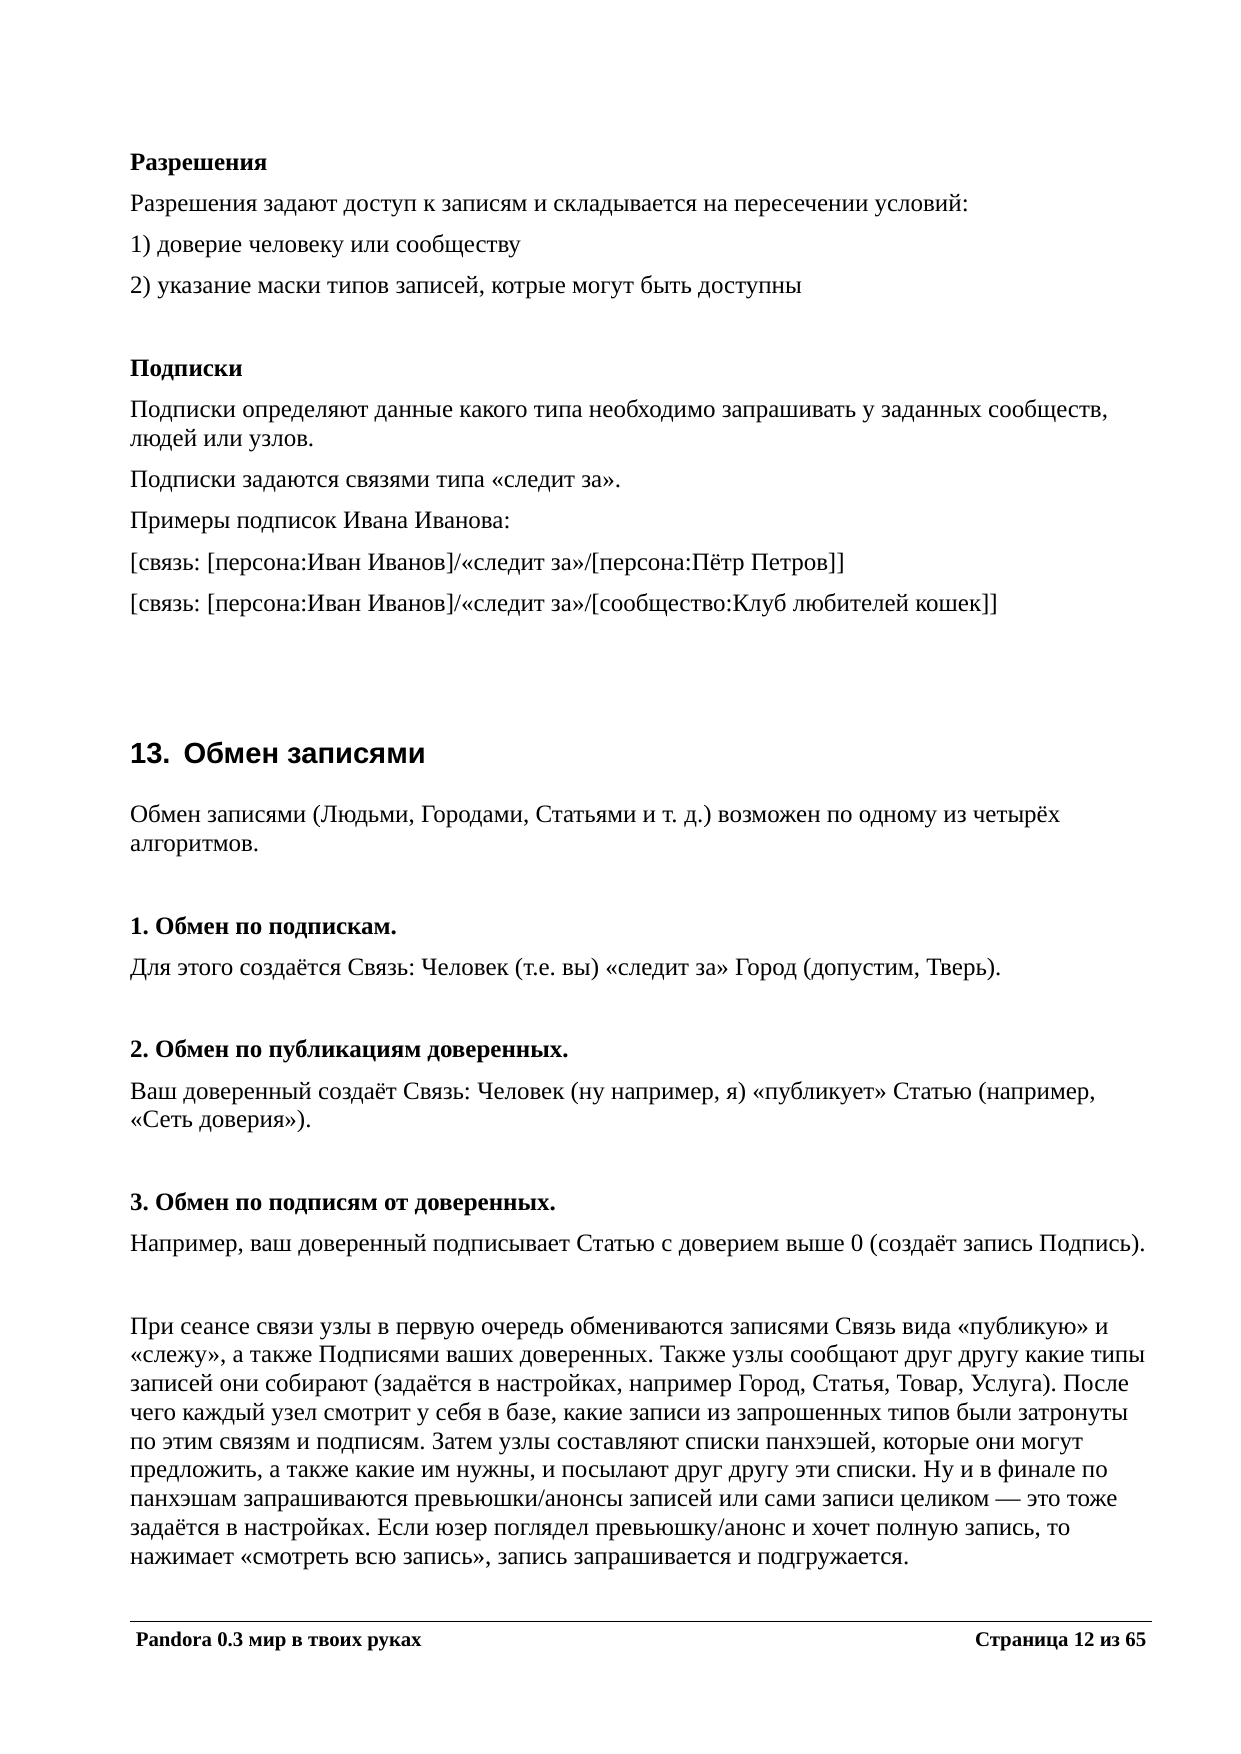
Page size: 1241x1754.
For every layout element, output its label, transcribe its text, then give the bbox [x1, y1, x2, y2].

text 1. Обмен по подпискам. [130, 911, 1152, 939]
text Ваш доверенный создаёт Связь: Человек (ну например, я) «публикует» Статью (например, «Сеть доверия»). [130, 1076, 1152, 1133]
text [связь: [персона:Иван Иванов]/«следит за»/[сообщество:Клуб любителей кошек]] [130, 588, 1152, 617]
text Обмен записями (Людьми, Городами, Статьями и т. д.) возможен по одному из четырёх алгоритмов. [130, 799, 1152, 857]
text 2) указание маски типов записей, котрые могут быть доступны [130, 271, 1152, 299]
text 3. Обмен по подписям от доверенных. [130, 1187, 1152, 1216]
text При сеансе связи узлы в первую очередь обмениваются записями Связь вида «публикую» и «слежу», а также Подписями ваших доверенных. Также узлы сообщают друг другу какие типы записей они собирают (задаётся в настройках, например Город, Статья, Товар, Услуга). После чего каждый узел смотрит у себя в базе, какие записи из запрошенных типов были затронуты по этим связям и подписям. Затем узлы составляют списки панхэшей, которые они могут предложить, а также какие им нужны, и посылают друг другу эти списки. Ну и в финале по панхэшам запрашиваются превьюшки/анонсы записей или сами записи целиком — это тоже задаётся в настройках. Если юзер поглядел превьюшку/анонс и хочет полную запись, то нажимает «смотреть всю запись», запись запрашивается и подгружается. [130, 1311, 1152, 1569]
text Примеры подписок Ивана Иванова: [130, 506, 1152, 534]
text 2. Обмен по публикациям доверенных. [130, 1034, 1152, 1063]
text Подписки [130, 353, 1152, 382]
text [связь: [персона:Иван Иванов]/«следит за»/[персона:Пётр Петров]] [130, 547, 1152, 576]
text Подписки определяют данные какого типа необходимо запрашивать у заданных сообществ, людей или узлов. [130, 394, 1152, 452]
subtitle Обмен записями [130, 736, 1152, 769]
text Подписки задаются связями типа «следит за». [130, 464, 1152, 493]
text 1) доверие человеку или сообществу [130, 229, 1152, 258]
text Для этого создаётся Связь: Человек (т.е. вы) «следит за» Город (допустим, Тверь). [130, 952, 1152, 981]
text Разрешения задают доступ к записям и складывается на пересечении условий: [130, 188, 1152, 217]
text Например, ваш доверенный подписывает Статью с доверием выше 0 (создаёт запись Подпись). [130, 1228, 1152, 1257]
text Разрешения [130, 147, 1152, 176]
